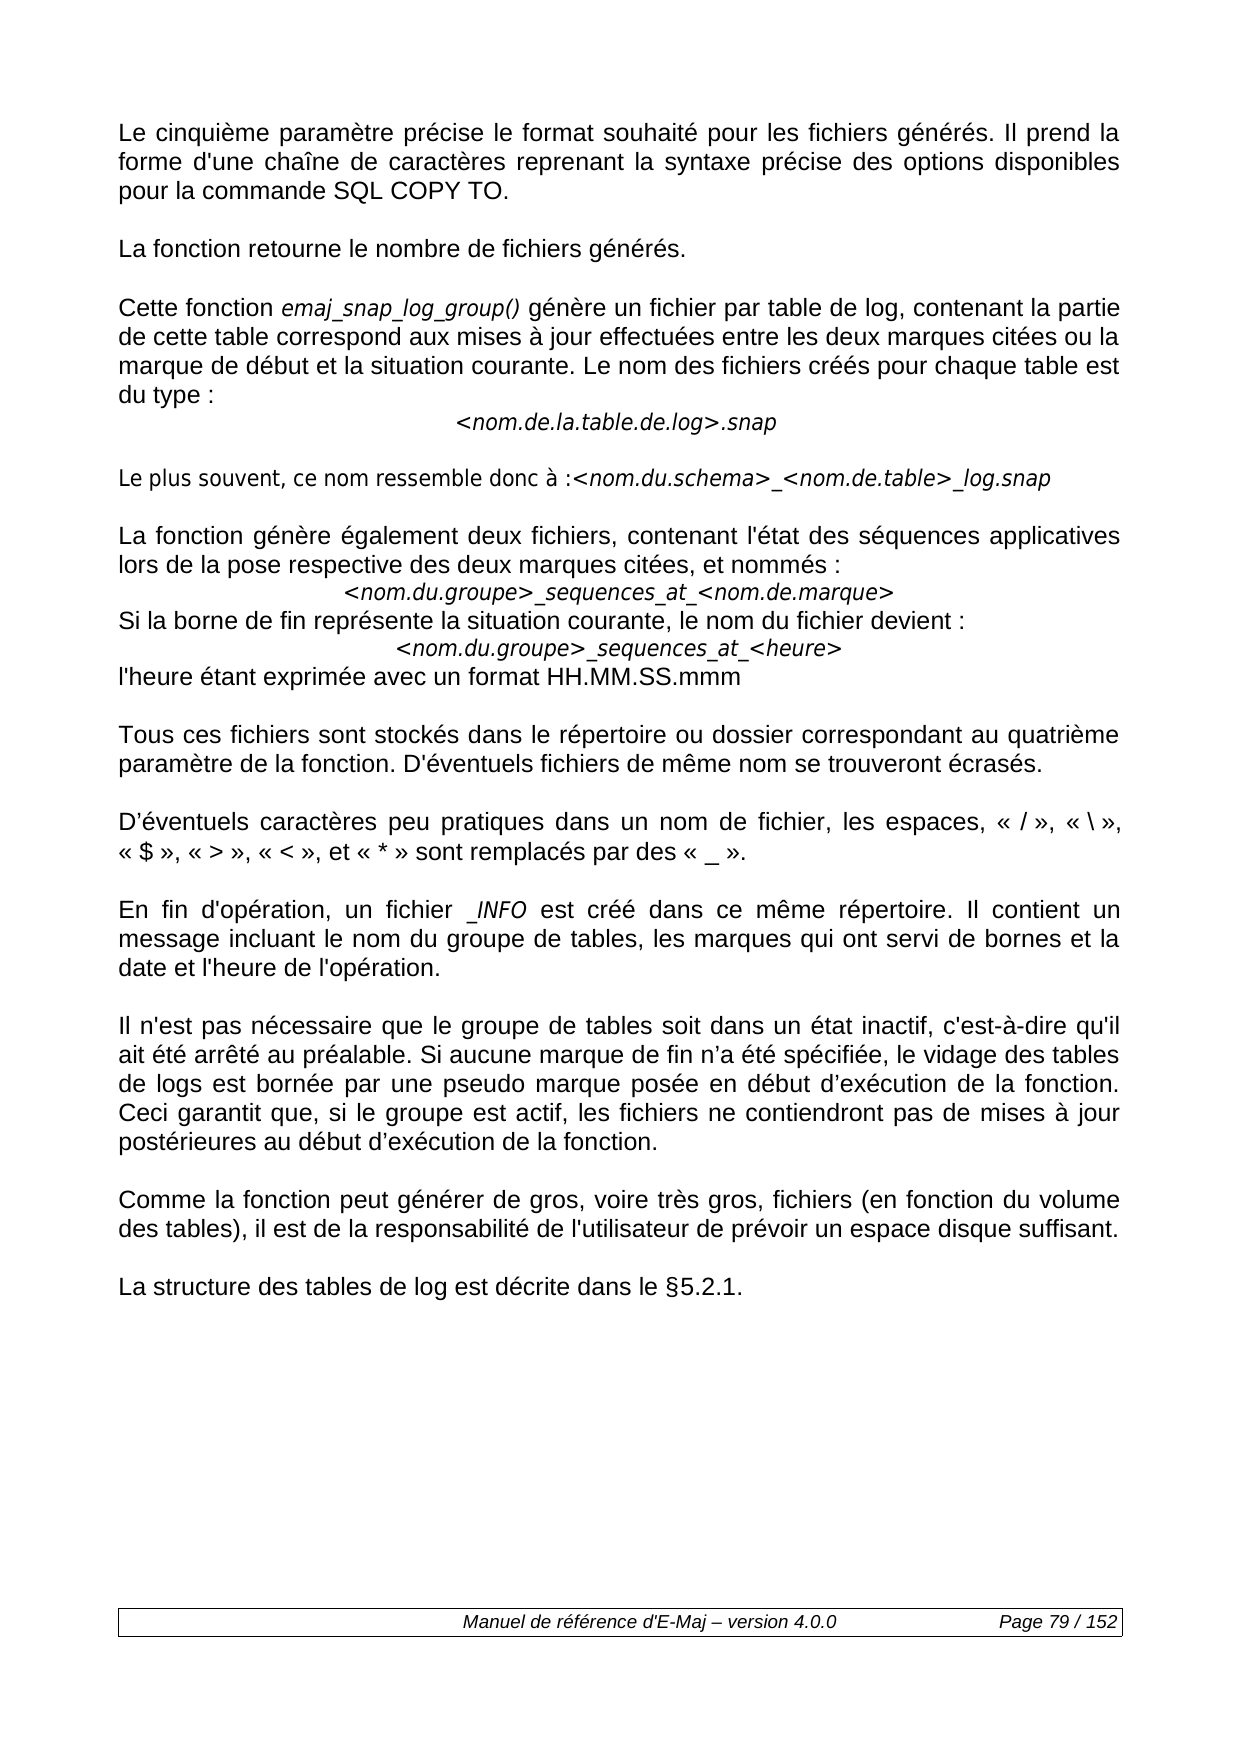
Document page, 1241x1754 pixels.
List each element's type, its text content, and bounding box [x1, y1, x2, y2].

text En fin d'opération, un fichier _INFO est créé dans ce même répertoire. Il contient un message incluant le nom du groupe de tables, les marques qui ont servi de bornes et la date et l'heure de l'opération. [118, 894, 1122, 982]
text La structure des tables de log est décrite dans le §5.2.1. [118, 1272, 1122, 1301]
text <nom.de.la.table.de.log>.snap [118, 409, 1122, 436]
text Le cinquième paramètre précise le format souhaité pour les fichiers générés. Il prend la forme d'une chaîne de caractères reprenant la syntaxe précise des options disponibles pour la commande SQL COPY TO. [118, 118, 1122, 205]
text Si la borne de fin représente la situation courante, le nom du fichier devient : [118, 606, 1122, 635]
text Comme la fonction peut générer de gros, voire très gros, fichiers (en fonction du volume des tables), il est de la responsabilité de l'utilisateur de prévoir un espace disque suffisant. [118, 1185, 1122, 1243]
text La fonction génère également deux fichiers, contenant l'état des séquences applicatives lors de la pose respective des deux marques citées, et nommés : [118, 521, 1122, 579]
text l'heure étant exprimée avec un format HH.MM.SS.mmm [118, 662, 1122, 691]
text Cette fonction emaj_snap_log_group() génère un fichier par table de log, contenant la partie de cette table correspond aux mises à jour effectuées entre les deux marques citées ou la marque de début et la situation courante. Le nom des fichiers créés pour chaque table est du type : [118, 292, 1122, 409]
text <nom.du.groupe>_sequences_at_<heure> [118, 635, 1122, 662]
text <nom.du.groupe>_sequences_at_<nom.de.marque> [118, 579, 1122, 606]
text Tous ces fichiers sont stockés dans le répertoire ou dossier correspondant au quatrième paramètre de la fonction. D'éventuels fichiers de même nom se trouveront écrasés. [118, 720, 1122, 778]
text Le plus souvent, ce nom ressemble donc à :<nom.du.schema>_<nom.de.table>_log.snap [118, 465, 1122, 492]
text Il n'est pas nécessaire que le groupe de tables soit dans un état inactif, c'est-à-dire qu'il ait été arrêté au préalable. Si aucune marque de fin n’a été spécifiée, le vidage des tables de logs est bornée par une pseudo marque posée en début d’exécution de la fonction. Ceci garantit que, si le groupe est actif, les fichiers ne contiendront pas de mises à jour postérieures au début d’exécution de la fonction. [118, 1011, 1122, 1156]
text La fonction retourne le nombre de fichiers générés. [118, 234, 1122, 263]
text D’éventuels caractères peu pratiques dans un nom de fichier, les espaces, « / », « \ », « $ », « > », « < », et « * » sont remplacés par des « _ ». [118, 807, 1122, 865]
